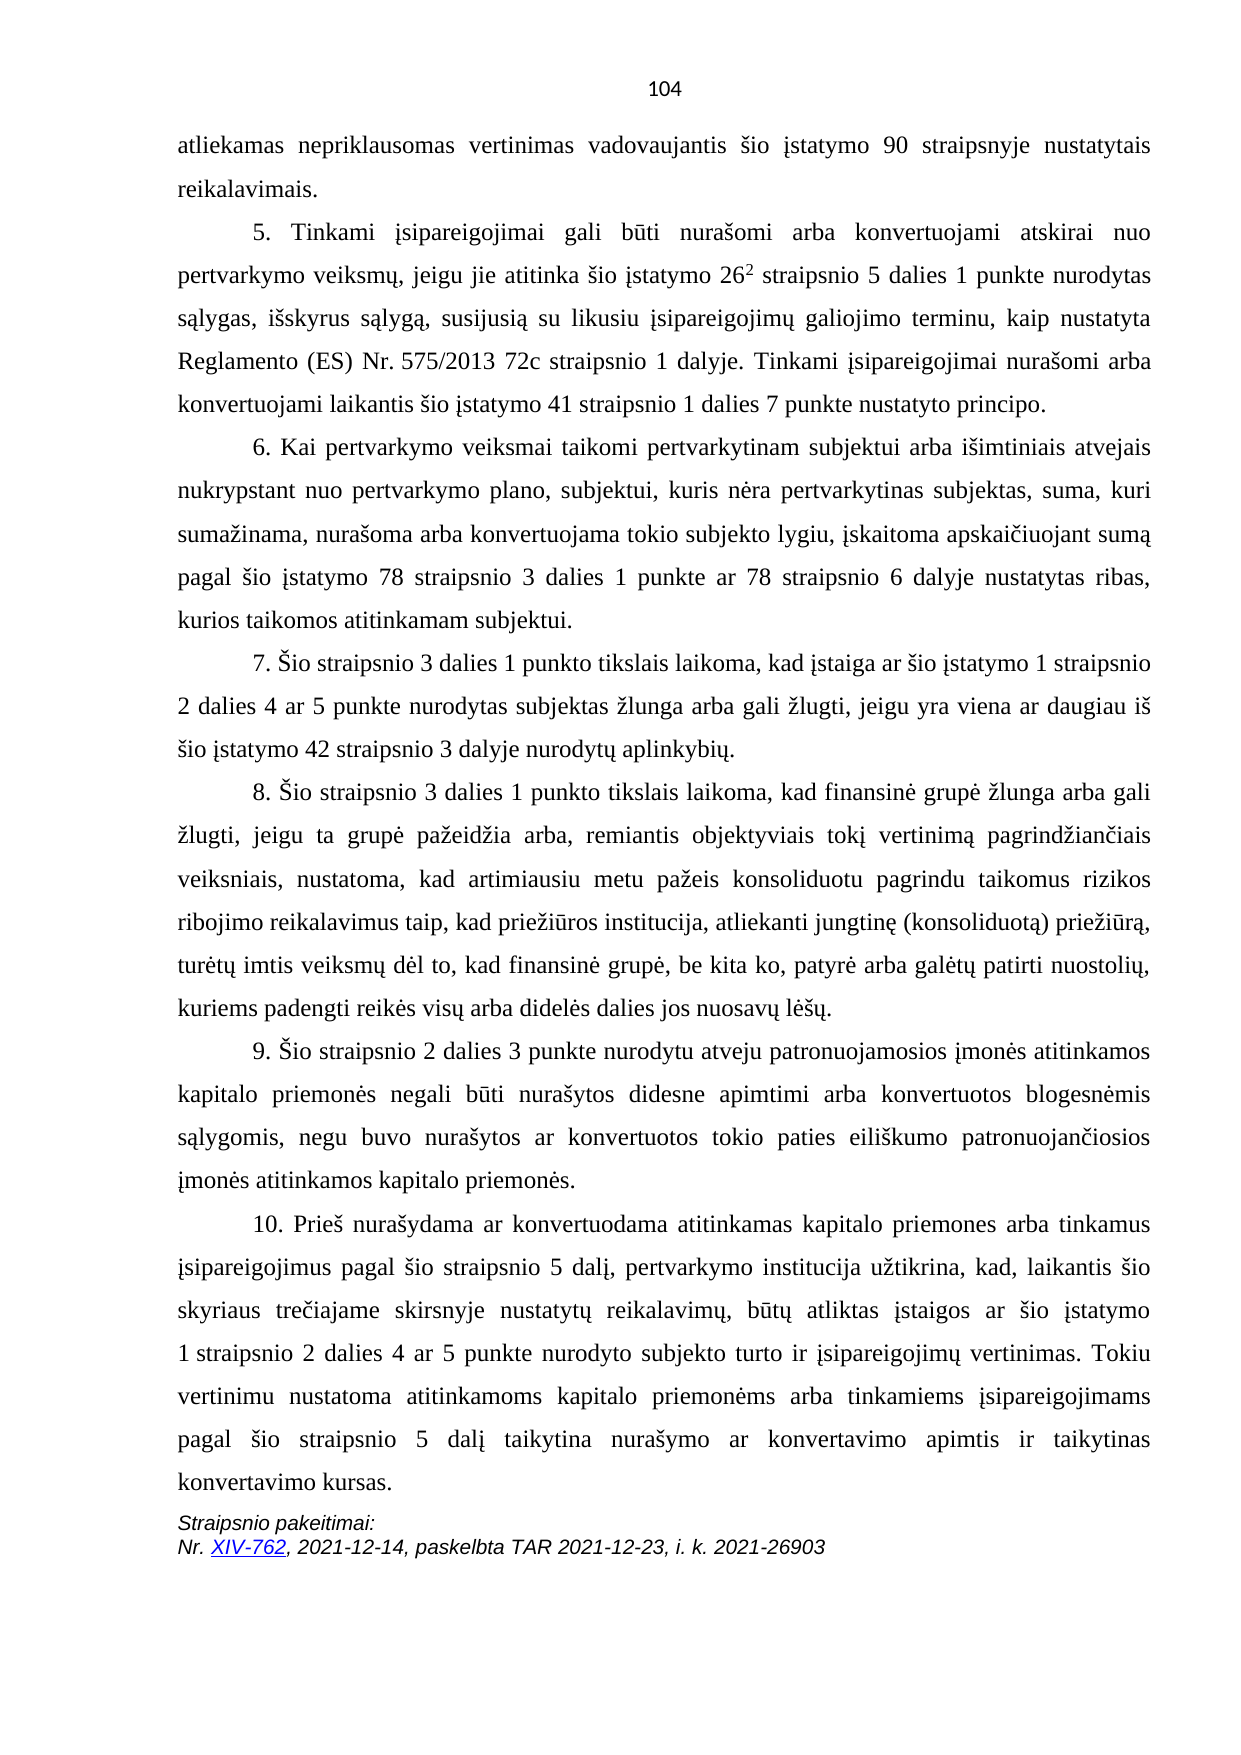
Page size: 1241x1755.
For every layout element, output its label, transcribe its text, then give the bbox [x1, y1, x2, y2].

text 8. Šio straipsnio 3 dalies 1 punkto tikslais laikoma, kad finansinė grupė žlunga arba gali žlugti, jeigu ta grupė pažeidžia arba, remiantis objektyviais tokį vertinimą pagrindžiančiais veiksniais, nustatoma, kad artimiausiu metu pažeis konsoliduotu pagrindu taikomus rizikos ribojimo reikalavimus taip, kad priežiūros institucija, atliekanti jungtinę (konsoliduotą) priežiūrą, turėtų imtis veiksmų dėl to, kad finansinė grupė, be kita ko, patyrė arba galėtų patirti nuostolių, kuriems padengti reikės visų arba didelės dalies jos nuosavų lėšų. [177, 777, 1152, 1022]
text 5. Tinkami įsipareigojimai gali būti nurašomi arba konvertuojami atskirai nuo pertvarkymo veiksmų, jeigu jie atitinka šio įstatymo 262 straipsnio 5 dalies 1 punkte nurodytas sąlygas, išskyrus sąlygą, susijusią su likusiu įsipareigojimų galiojimo terminu, kaip nustatyta Reglamento (ES) Nr. 575/2013 72c straipsnio 1 dalyje. Tinkami įsipareigojimai nurašomi arba konvertuojami laikantis šio įstatymo 41 straipsnio 1 dalies 7 punkte nustatyto principo. [177, 217, 1152, 418]
text Straipsnio pakeitimai: [177, 1511, 1152, 1534]
text 9. Šio straipsnio 2 dalies 3 punkte nurodytu atveju patronuojamosios įmonės atitinkamos kapitalo priemonės negali būti nurašytos didesne apimtimi arba konvertuotos blogesnėmis sąlygomis, negu buvo nurašytos ar konvertuotos tokio paties eiliškumo patronuojančiosios įmonės atitinkamos kapitalo priemonės. [177, 1036, 1152, 1194]
text 6. Kai pertvarkymo veiksmai taikomi pertvarkytinam subjektui arba išimtiniais atvejais nukrypstant nuo pertvarkymo plano, subjektui, kuris nėra pertvarkytinas subjektas, suma, kuri sumažinama, nurašoma arba konvertuojama tokio subjekto lygiu, įskaitoma apskaičiuojant sumą pagal šio įstatymo 78 straipsnio 3 dalies 1 punkte ar 78 straipsnio 6 dalyje nustatytas ribas, kurios taikomos atitinkamam subjektui. [177, 432, 1152, 634]
text atliekamas nepriklausomas vertinimas vadovaujantis šio įstatymo 90 straipsnyje nustatytais reikalavimais. [177, 131, 1152, 202]
text Nr. XIV-762, 2021-12-14, paskelbta TAR 2021-12-23, i. k. 2021-26903 [177, 1534, 1152, 1558]
text 10. Prieš nurašydama ar konvertuodama atitinkamas kapitalo priemones arba tinkamus įsipareigojimus pagal šio straipsnio 5 dalį, pertvarkymo institucija užtikrina, kad, laikantis šio skyriaus trečiajame skirsnyje nustatytų reikalavimų, būtų atliktas įstaigos ar šio įstatymo 1 straipsnio 2 dalies 4 ar 5 punkte nurodyto subjekto turto ir įsipareigojimų vertinimas. Tokiu vertinimu nustatoma atitinkamoms kapitalo priemonėms arba tinkamiems įsipareigojimams pagal šio straipsnio 5 dalį taikytina nurašymo ar konvertavimo apimtis ir taikytinas konvertavimo kursas. [177, 1209, 1152, 1496]
text 7. Šio straipsnio 3 dalies 1 punkto tikslais laikoma, kad įstaiga ar šio įstatymo 1 straipsnio 2 dalies 4 ar 5 punkte nurodytas subjektas žlunga arba gali žlugti, jeigu yra viena ar daugiau iš šio įstatymo 42 straipsnio 3 dalyje nurodytų aplinkybių. [177, 648, 1152, 763]
